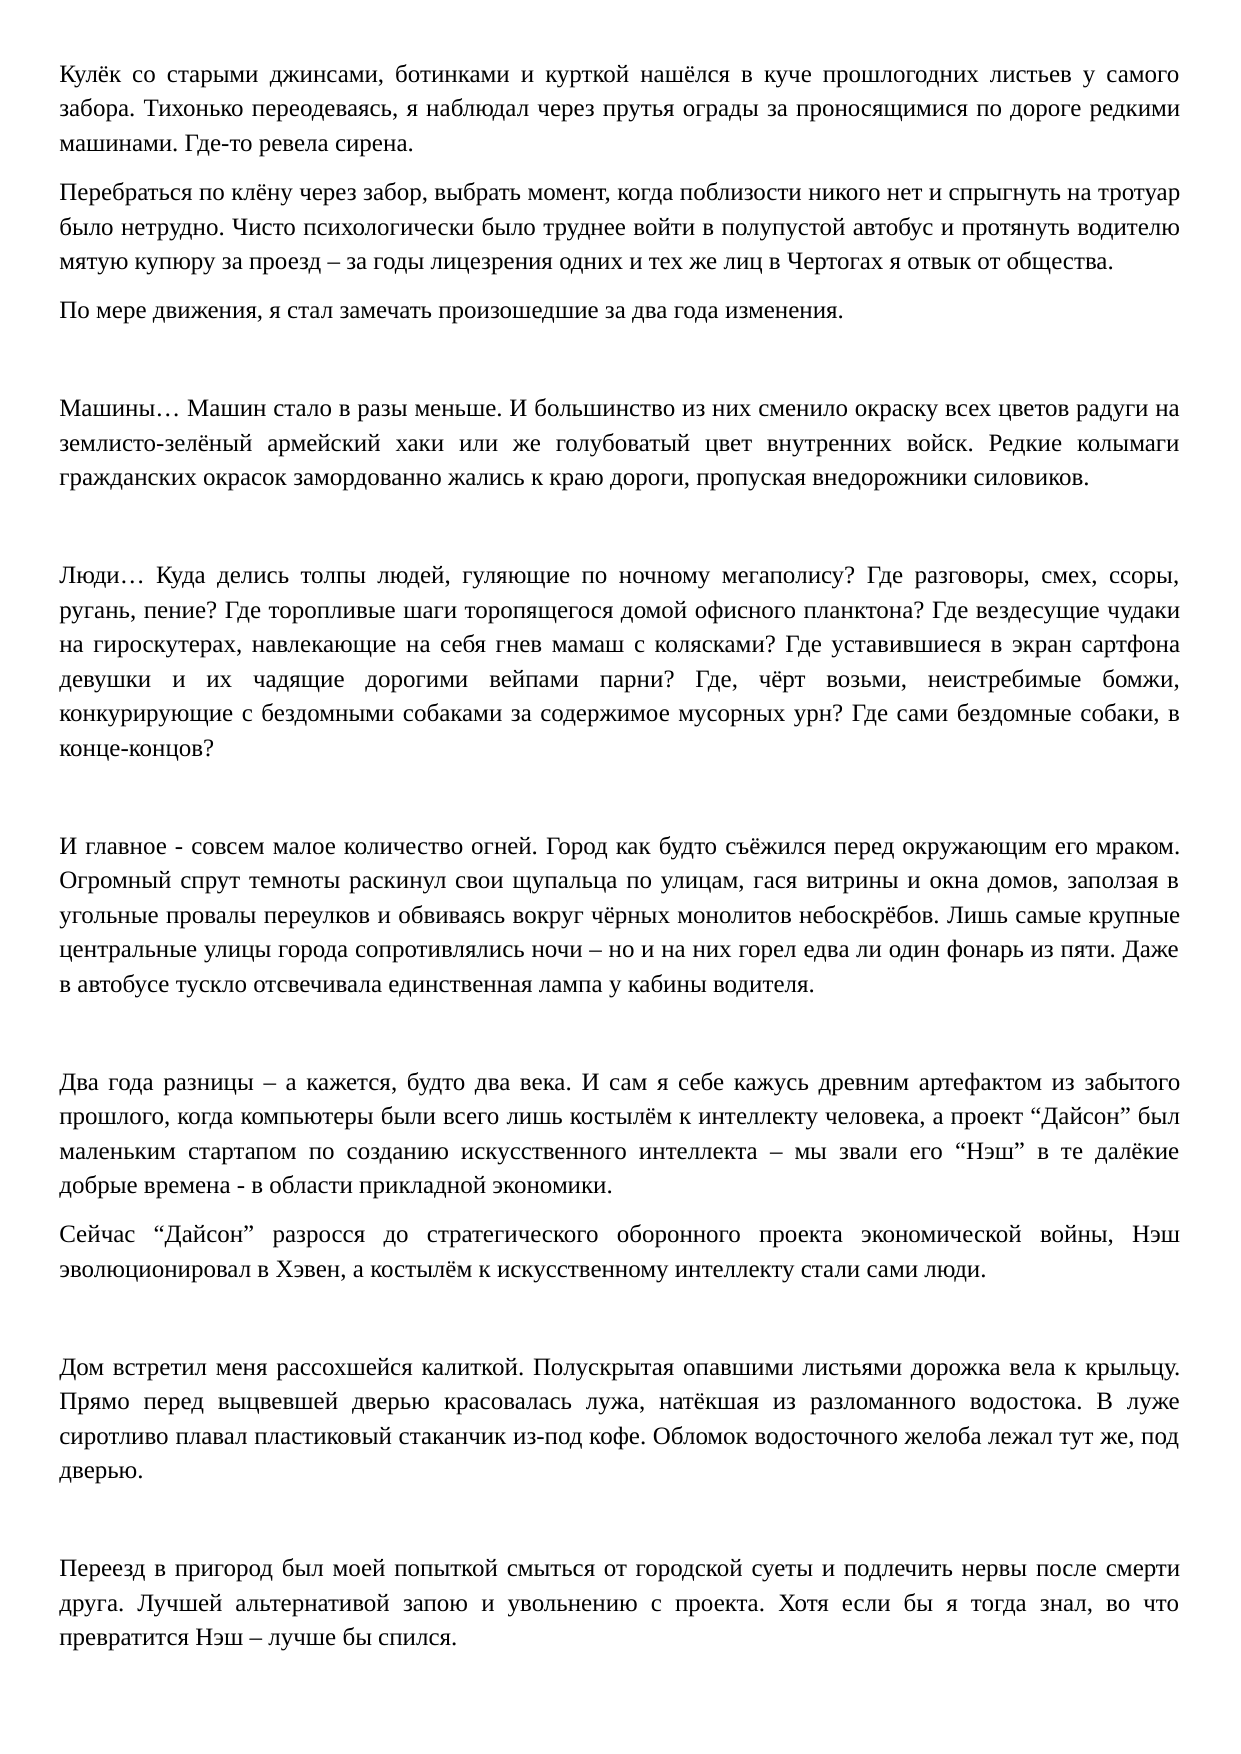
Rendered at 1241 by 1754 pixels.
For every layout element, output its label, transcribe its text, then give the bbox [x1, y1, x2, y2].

text Дом встретил меня рассохшейся калиткой. Полускрытая опавшими листьями дорожка вела к крыльцу. Прямо перед выцвевшей дверью красовалась лужа, натёкшая из разломанного водостока. В луже сиротливо плавал пластиковый стаканчик из-под кофе. Обломок водосточного желоба лежал тут же, под дверью. [59, 1352, 1181, 1484]
text Машины… Машин стало в разы меньше. И большинство из них сменило окраску всех цветов радуги на землисто-зелёный армейский хаки или же голубоватый цвет внутренних войск. Редкие колымаги гражданских окрасок замордованно жались к краю дороги, пропуская внедорожники силовиков. [59, 393, 1181, 491]
text Кулёк со старыми джинсами, ботинками и курткой нашёлся в куче прошлогодних листьев у самого забора. Тихонько переодеваясь, я наблюдал через прутья ограды за проносящимися по дороге редкими машинами. Где-то ревела сирена. [59, 59, 1181, 157]
text По мере движения, я стал замечать произошедшие за два года изменения. [59, 295, 1181, 324]
text Сейчас “Дайсон” разросся до стратегического оборонного проекта экономической войны, Нэш эволюционировал в Хэвен, а костылём к искусственному интеллекту стали сами люди. [59, 1219, 1181, 1283]
text Два года разницы – а кажется, будто два века. И сам я себе кажусь древним артефактом из забытого прошлого, когда компьютеры были всего лишь костылём к интеллекту человека, а проект “Дайсон” был маленьким стартапом по созданию искусственного интеллекта – мы звали его “Нэш” в те далёкие добрые времена - в области прикладной экономики. [59, 1067, 1181, 1199]
text И главное - совсем малое количество огней. Город как будто съёжился перед окружающим его мраком. Огромный спрут темноты раскинул свои щупальца по улицам, гася витрины и окна домов, заползая в угольные провалы переулков и обвиваясь вокруг чёрных монолитов небоскрёбов. Лишь самые крупные центральные улицы города сопротивлялись ночи – но и на них горел едва ли один фонарь из пяти. Даже в автобусе тускло отсвечивала единственная лампа у кабины водителя. [59, 831, 1181, 997]
text Перебраться по клёну через забор, выбрать момент, когда поблизости никого нет и спрыгнуть на тротуар было нетрудно. Чисто психологически было труднее войти в полупустой автобус и протянуть водителю мятую купюру за проезд – за годы лицезрения одних и тех же лиц в Чертогах я отвык от общества. [59, 177, 1181, 275]
text Переезд в пригород был моей попыткой смыться от городской суеты и подлечить нервы после смерти друга. Лучшей альтернативой запою и увольнению с проекта. Хотя если бы я тогда знал, во что превратится Нэш – лучше бы спился. [59, 1553, 1181, 1651]
text Люди… Куда делись толпы людей, гуляющие по ночному мегаполису? Где разговоры, смех, ссоры, ругань, пение? Где торопливые шаги торопящегося домой офисного планктона? Где вездесущие чудаки на гироскутерах, навлекающие на себя гнев мамаш с колясками? Где уставившиеся в экран сартфона девушки и их чадящие дорогими вейпами парни? Где, чёрт возьми, неистребимые бомжи, конкурирующие с бездомными собаками за содержимое мусорных урн? Где сами бездомные собаки, в конце-концов? [59, 560, 1181, 761]
